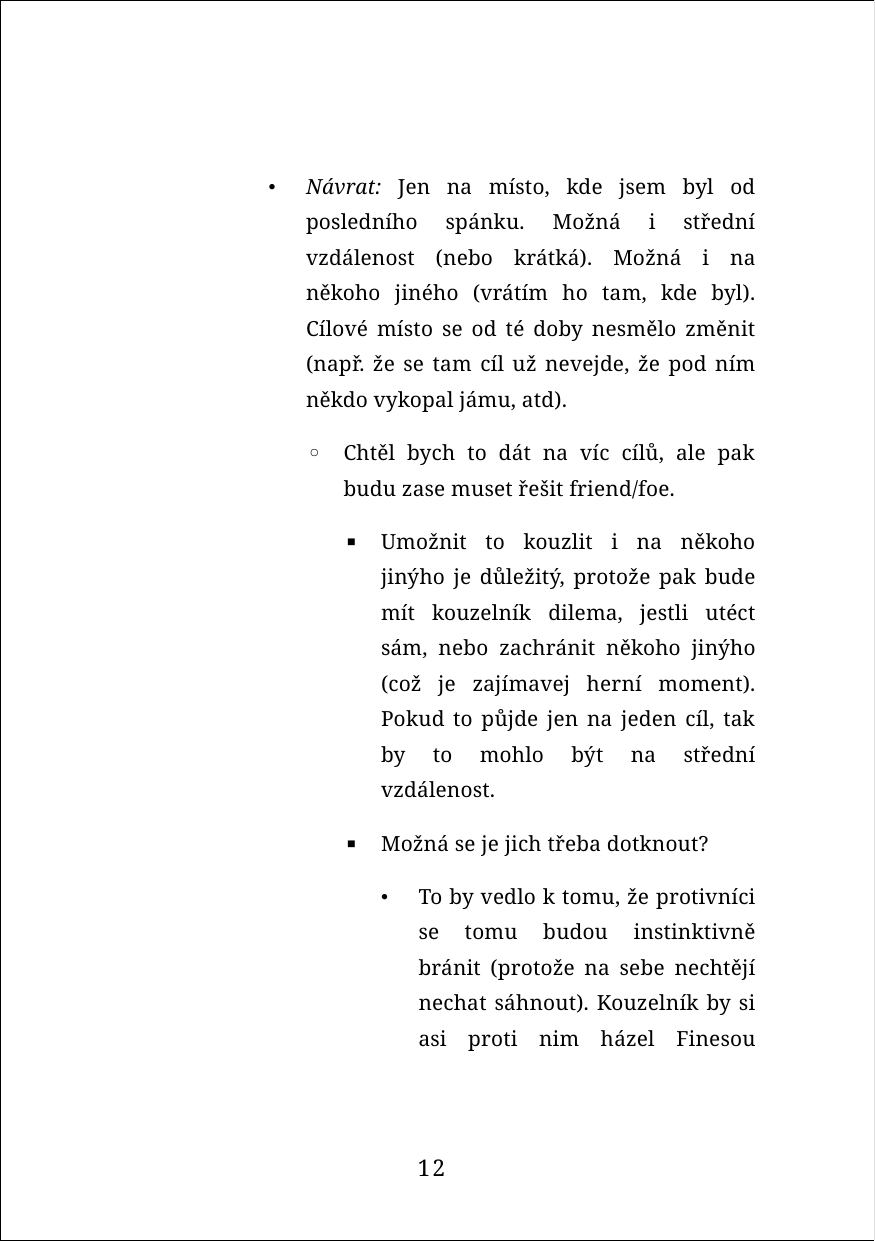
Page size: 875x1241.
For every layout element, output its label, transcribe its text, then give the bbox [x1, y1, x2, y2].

list Možná se je jich třeba dotknout? [343, 829, 756, 857]
list Chtěl bych to dát na víc cílů, ale pak budu zase muset řešit friend/foe. [306, 438, 756, 502]
list Umožnit to kouzlit i na někoho jinýho je důležitý, protože pak bude mít kouzelník dilema, jestli utéct sám, nebo zachránit někoho jinýho (což je zajímavej herní moment). Pokud to půjde jen na jeden cíl, tak by to mohlo být na střední vzdálenost. [343, 527, 756, 804]
list Návrat: Jen na místo, kde jsem byl od posledního spánku. Možná i střední vzdálenost (nebo krátká). Možná i na někoho jiného (vrátím ho tam, kde byl). Cílové místo se od té doby nesmělo změnit (např. že se tam cíl už nevejde, že pod ním někdo vykopal jámu, atd). [268, 172, 756, 413]
list To by vedlo k tomu, že protivníci se tomu budou instinktivně bránit (protože na sebe nechtějí nechat sáhnout). Kouzelník by si asi proti nim házel Finesou [381, 882, 756, 1052]
